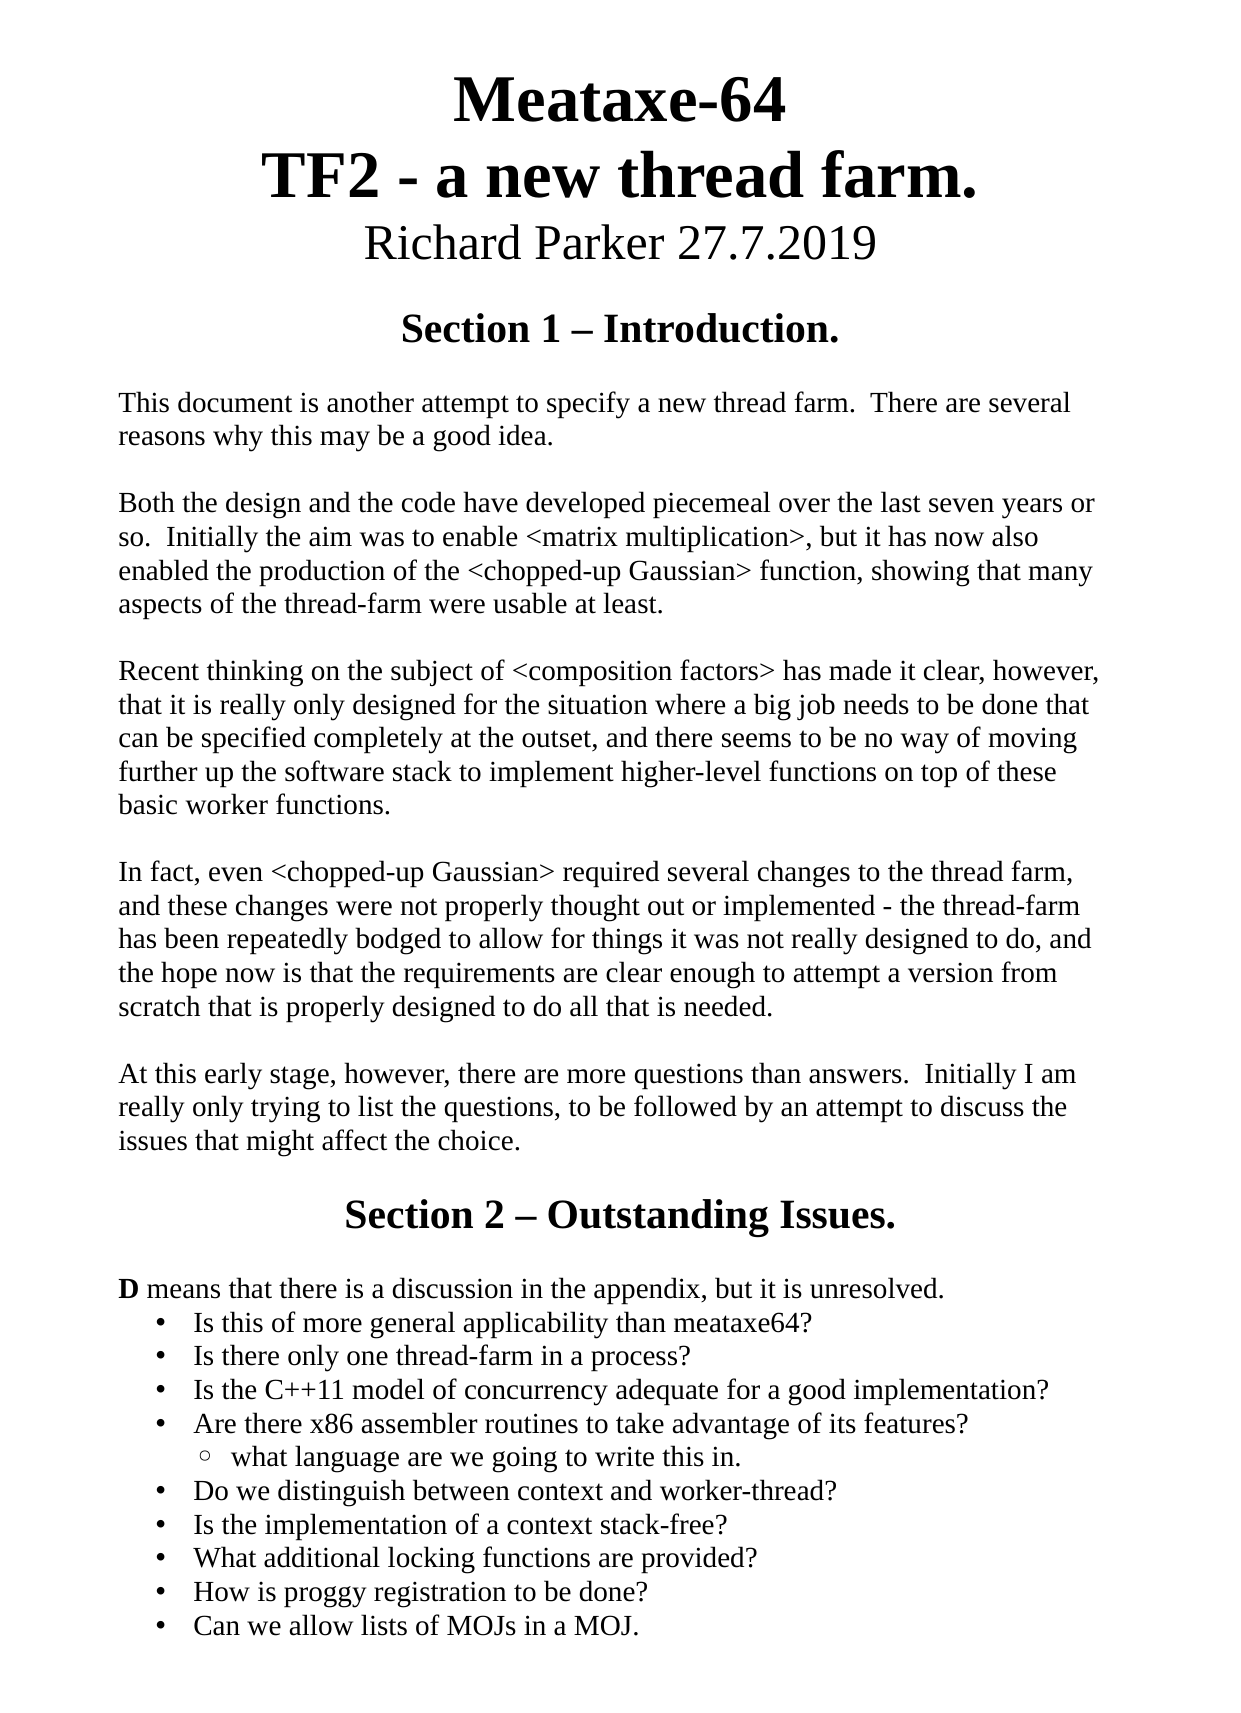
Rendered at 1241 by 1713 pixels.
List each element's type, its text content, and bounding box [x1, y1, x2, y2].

text TF2 - a new thread farm. [118, 136, 1122, 212]
list Are there x86 assembler routines to take advantage of its features? [156, 1406, 1122, 1439]
text Richard Parker 27.7.2019 [118, 212, 1122, 270]
list Is this of more general applicability than meataxe64? [156, 1305, 1122, 1338]
list What additional locking functions are provided? [156, 1540, 1122, 1574]
text Section 2 – Outstanding Issues. [118, 1190, 1122, 1238]
list Can we allow lists of MOJs in a MOJ. [156, 1608, 1122, 1641]
list Is there only one thread-farm in a process? [156, 1338, 1122, 1372]
text D means that there is a discussion in the appendix, but it is unresolved. [118, 1271, 1122, 1305]
text At this early stage, however, there are more questions than answers. Initially I am really only trying to list the questions, to be followed by an attempt to discuss the issues that might affect the choice. [118, 1056, 1122, 1156]
list How is proggy registration to be done? [156, 1574, 1122, 1608]
list what language are we going to write this in. [193, 1439, 1122, 1473]
list Do we distinguish between context and worker-thread? [156, 1473, 1122, 1507]
text Both the design and the code have developed piecemeal over the last seven years or so. Initially the aim was to enable <matrix multiplication>, but it has now also enabled the production of the <chopped-up Gaussian> function, showing that many aspects of the thread-farm were usable at least. [118, 486, 1122, 620]
list Is the implementation of a context stack-free? [156, 1507, 1122, 1540]
list Is the C++11 model of concurrency adequate for a good implementation? [156, 1372, 1122, 1406]
text Recent thinking on the subject of <composition factors> has made it clear, however, that it is really only designed for the situation where a big job needs to be done that can be specified completely at the outset, and there seems to be no way of moving further up the software stack to implement higher-level functions on top of these basic worker functions. [118, 653, 1122, 821]
text Section 1 – Introduction. [118, 303, 1122, 351]
text This document is another attempt to specify a new thread farm. There are several reasons why this may be a good idea. [118, 385, 1122, 452]
text In fact, even <chopped-up Gaussian> required several changes to the thread farm, and these changes were not properly thought out or implemented - the thread-farm has been repeatedly bodged to allow for things it was not really designed to do, and the hope now is that the requirements are clear enough to attempt a version from scratch that is properly designed to do all that is needed. [118, 854, 1122, 1022]
text Meataxe-64 [118, 59, 1122, 136]
